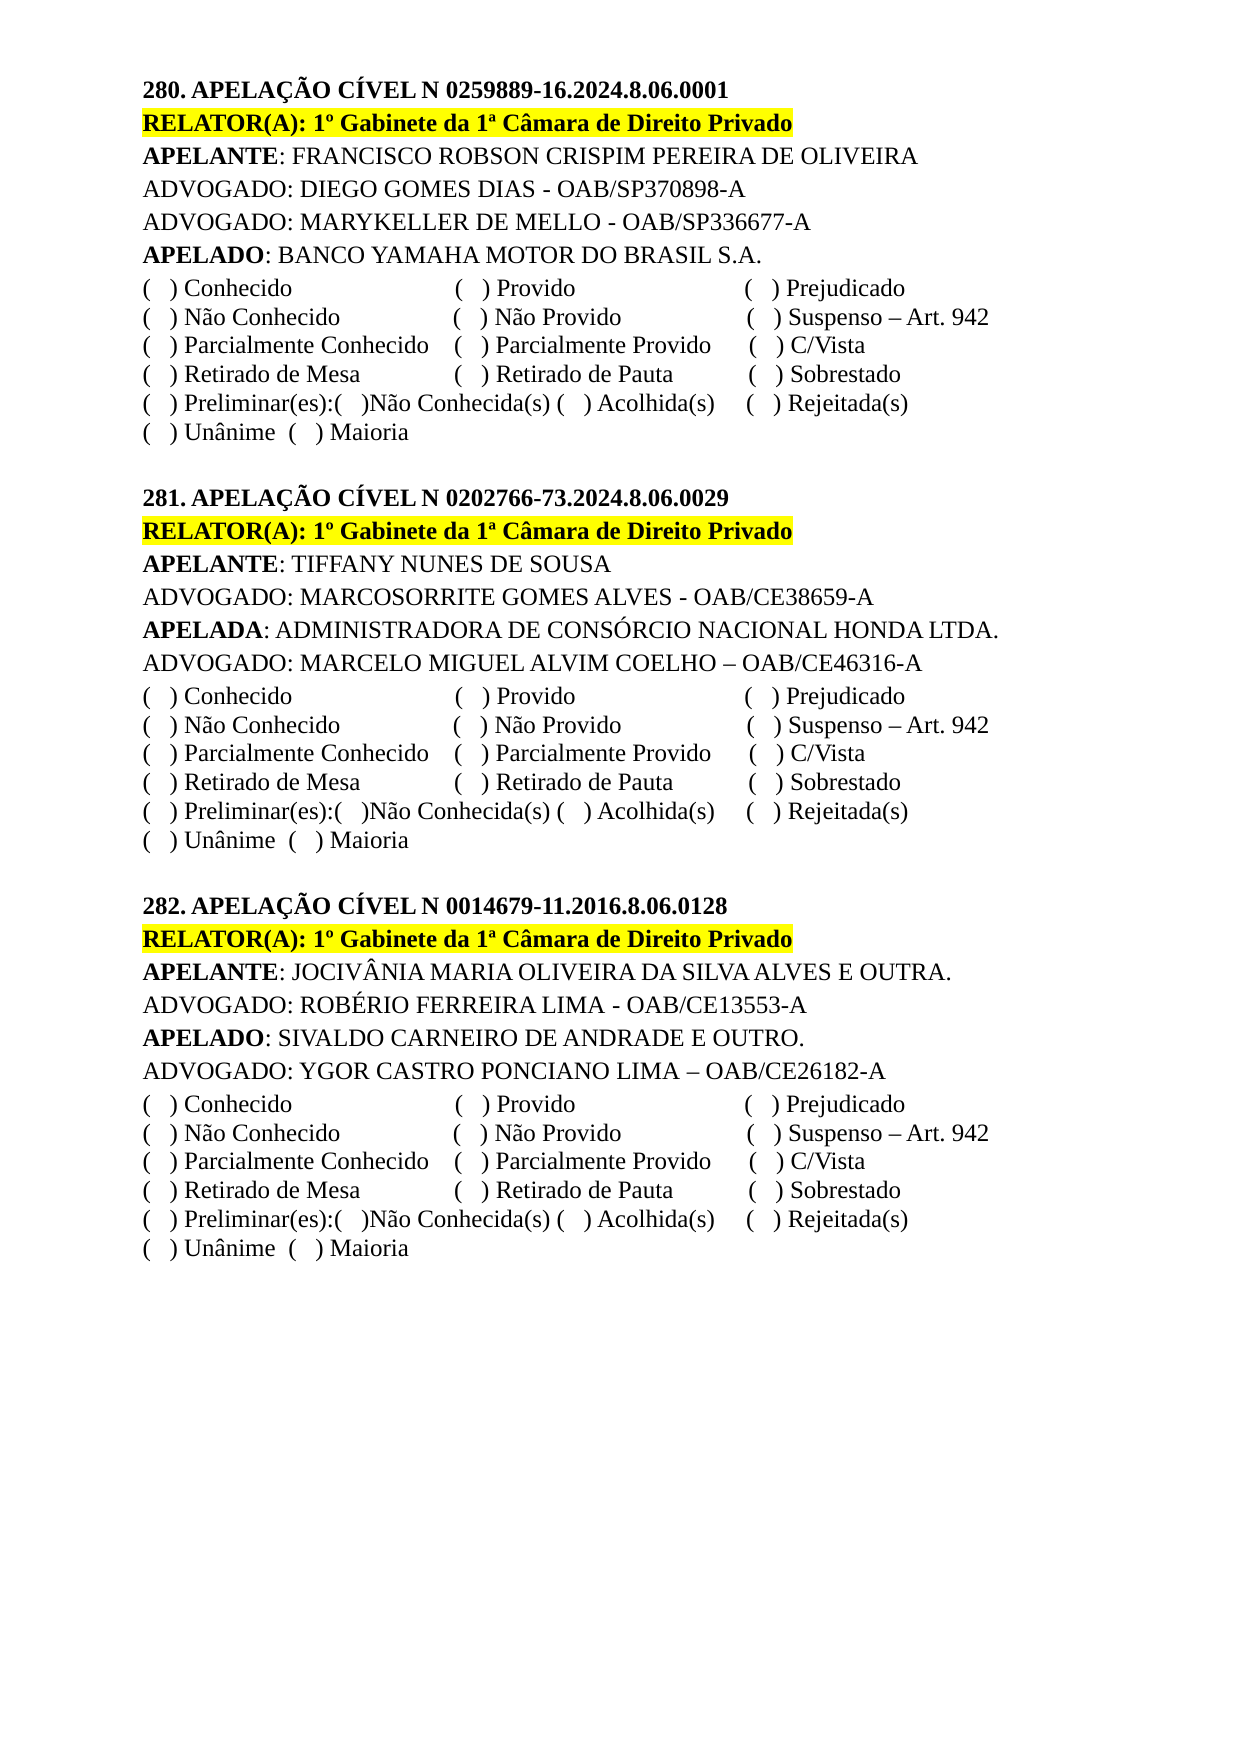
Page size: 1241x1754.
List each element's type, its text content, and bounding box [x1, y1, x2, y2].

text ( ) Parcialmente Conhecido ( ) Parcialmente Provido ( ) C/Vista [142, 738, 1158, 767]
text ( ) Unânime ( ) Maioria 282. APELAÇÃO CÍVEL N 0014679-11.2016.8.06.0128 RELATOR(A): 1º Gabinete da 1ª Câmara de Direito Privado APELANTE: JOCIVÂNIA MARIA OLIVEIRA DA SILVA ALVES E OUTRA. ADVOGADO: ROBÉRIO FERREIRA LIMA - OAB/CE13553-A APELADO: SIVALDO CARNEIRO DE ANDRADE E OUTRO. ADVOGADO: YGOR CASTRO PONCIANO LIMA – OAB/CE26182-A [142, 825, 1141, 1085]
text ( ) Unânime ( ) Maioria 281. APELAÇÃO CÍVEL N 0202766-73.2024.8.06.0029 RELATOR(A): 1º Gabinete da 1ª Câmara de Direito Privado APELANTE: TIFFANY NUNES DE SOUSA ADVOGADO: MARCOSORRITE GOMES ALVES - OAB/CE38659-A APELADA: ADMINISTRADORA DE CONSÓRCIO NACIONAL HONDA LTDA. ADVOGADO: MARCELO MIGUEL ALVIM COELHO – OAB/CE46316-A [142, 417, 1141, 677]
text ( ) Conhecido ( ) Provido ( ) Prejudicado [142, 1089, 1141, 1118]
text ( ) Conhecido ( ) Provido ( ) Prejudicado [142, 681, 1141, 710]
text ( ) Conhecido ( ) Provido ( ) Prejudicado [142, 273, 1141, 302]
text ( ) Preliminar(es):( )Não Conhecida(s) ( ) Acolhida(s) ( ) Rejeitada(s) [142, 388, 1158, 417]
text ( ) Não Conhecido ( ) Não Provido ( ) Suspenso – Art. 942 [142, 710, 1158, 738]
text ( ) Parcialmente Conhecido ( ) Parcialmente Provido ( ) C/Vista [142, 331, 1158, 359]
text ( ) Unânime ( ) Maioria [142, 1233, 1141, 1327]
text ( ) Retirado de Mesa ( ) Retirado de Pauta ( ) Sobrestado [142, 767, 1158, 796]
text ( ) Não Conhecido ( ) Não Provido ( ) Suspenso – Art. 942 [142, 302, 1158, 331]
text ( ) Preliminar(es):( )Não Conhecida(s) ( ) Acolhida(s) ( ) Rejeitada(s) [142, 1204, 1158, 1233]
text ( ) Preliminar(es):( )Não Conhecida(s) ( ) Acolhida(s) ( ) Rejeitada(s) [142, 796, 1158, 825]
text ( ) Retirado de Mesa ( ) Retirado de Pauta ( ) Sobrestado [142, 359, 1158, 388]
text ( ) Não Conhecido ( ) Não Provido ( ) Suspenso – Art. 942 [142, 1118, 1158, 1146]
text ( ) Retirado de Mesa ( ) Retirado de Pauta ( ) Sobrestado [142, 1175, 1158, 1204]
text ( ) Parcialmente Conhecido ( ) Parcialmente Provido ( ) C/Vista [142, 1146, 1158, 1175]
text 280. APELAÇÃO CÍVEL N 0259889-16.2024.8.06.0001 RELATOR(A): 1º Gabinete da 1ª Câmara de Direito Privado APELANTE: FRANCISCO ROBSON CRISPIM PEREIRA DE OLIVEIRA ADVOGADO: DIEGO GOMES DIAS - OAB/SP370898-A ADVOGADO: MARYKELLER DE MELLO - OAB/SP336677-A APELADO: BANCO YAMAHA MOTOR DO BRASIL S.A. [142, 75, 1141, 269]
